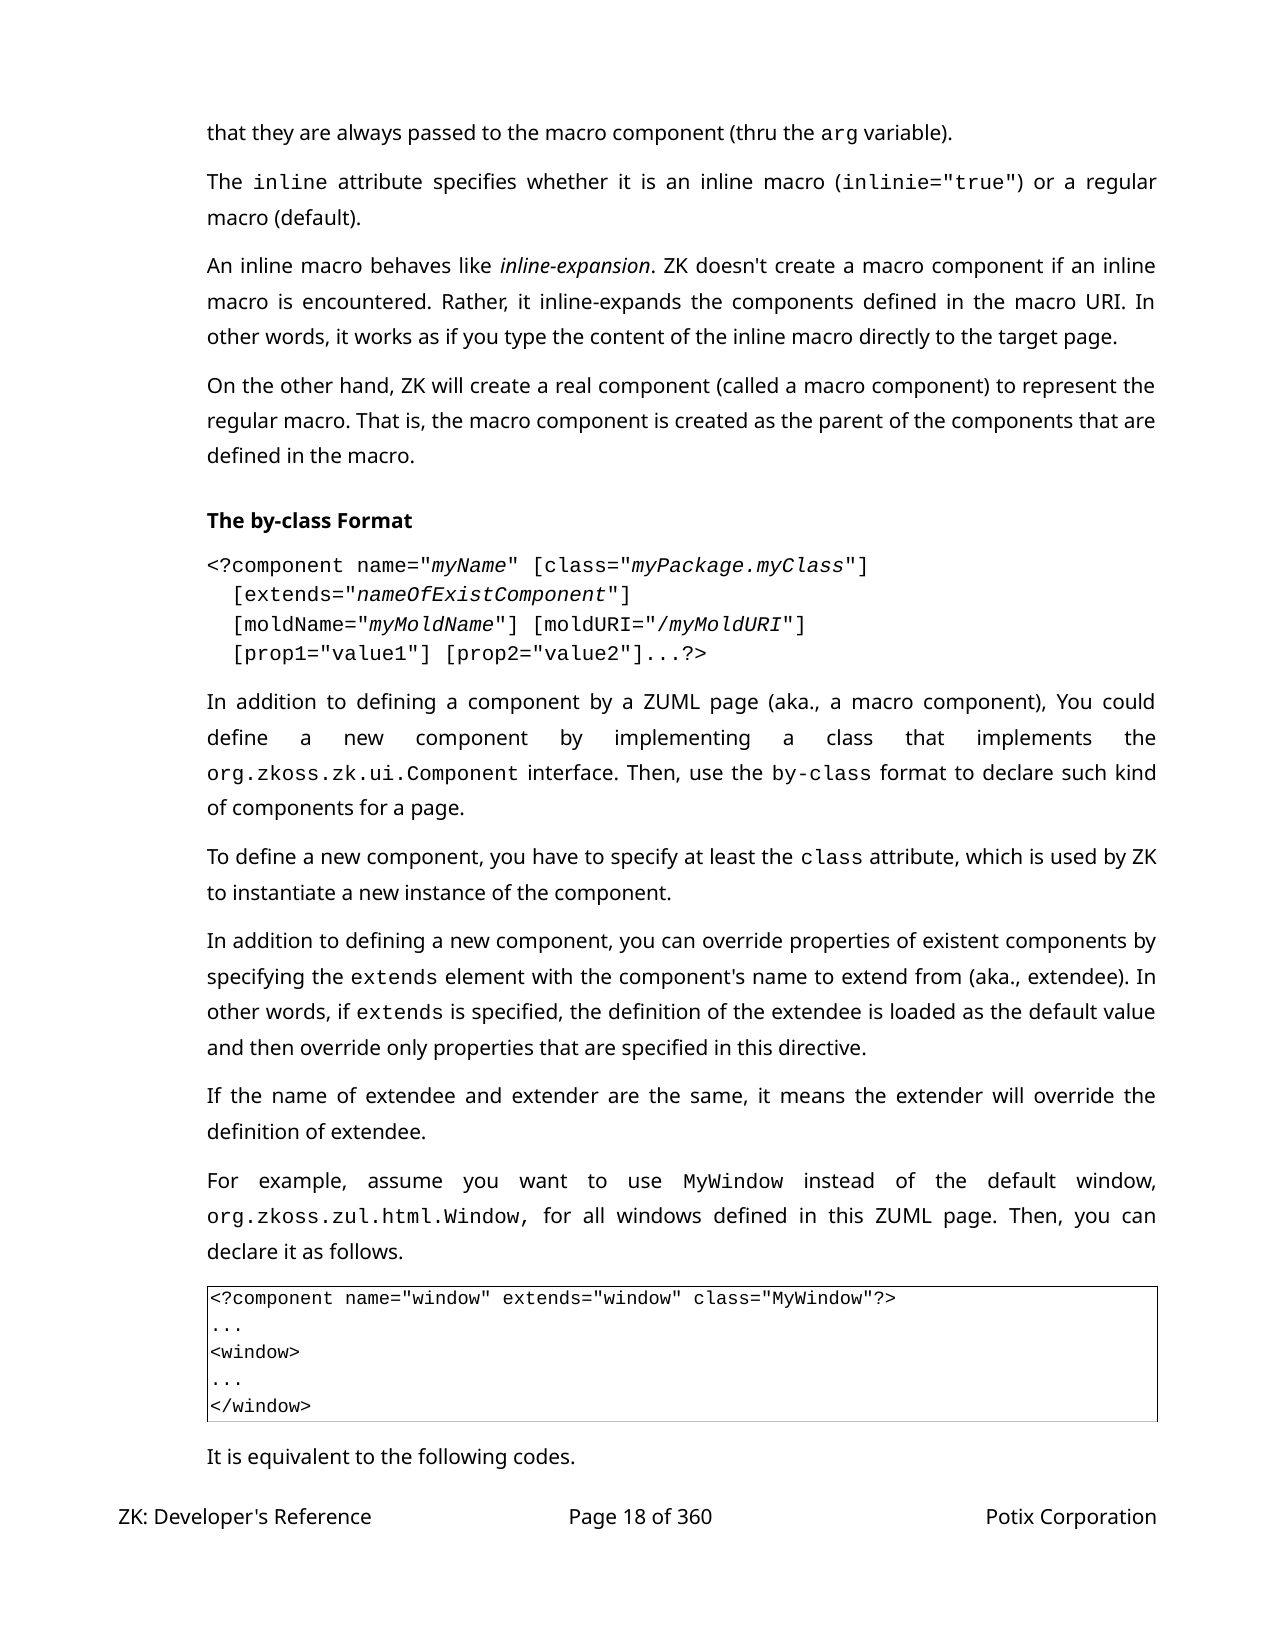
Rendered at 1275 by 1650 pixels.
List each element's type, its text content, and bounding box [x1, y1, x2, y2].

text <?component name="myName" [class="myPackage.myClass"] [extends="nameOfExistComponent"] [moldName="myMoldName"] [moldURI="/myMoldURI"] [prop1="value1"] [prop2="value2"]...?> [207, 555, 1157, 667]
text For example, assume you want to use MyWindow instead of the default window, org.zkoss.zul.html.Window, for all windows defined in this ZUML page. Then, you can declare it as follows. [207, 1166, 1157, 1265]
text </window> [208, 1394, 1157, 1421]
text If the name of extendee and extender are the same, it means the extender will override the definition of extendee. [207, 1082, 1157, 1145]
text ... [208, 1313, 1157, 1337]
text An inline macro behaves like inline-expansion. ZK doesn't create a macro component if an inline macro is encountered. Rather, it inline-expands the components defined in the macro URI. In other words, it works as if you type the content of the inline macro directly to the target page. [207, 252, 1157, 350]
text On the other hand, ZK will create a real component (called a macro component) to represent the regular macro. That is, the macro component is created as the parent of the components that are defined in the macro. [207, 371, 1157, 469]
text <window> [208, 1340, 1157, 1364]
text that they are always passed to the macro component (thru the arg variable). [207, 118, 1157, 147]
text To define a new component, you have to specify at least the class attribute, which is used by ZK to instantiate a new instance of the component. [207, 842, 1157, 906]
text In addition to defining a new component, you can override properties of existent components by specifying the extends element with the component's name to extend from (aka., extendee). In other words, if extends is specified, the definition of the extendee is loaded as the default value and then override only properties that are specified in this directive. [207, 927, 1157, 1061]
text ... [208, 1367, 1157, 1391]
text It is equivalent to the following codes. [207, 1442, 1157, 1471]
text <?component name="window" extends="window" class="MyWindow"?> [208, 1287, 1157, 1310]
text In addition to defining a component by a ZUML page (aka., a macro component), You could define a new component by implementing a class that implements the org.zkoss.zk.ui.Component interface. Then, use the by-class format to declare such kind of components for a page. [207, 687, 1157, 822]
text The inline attribute specifies whether it is an inline macro (inlinie="true") or a regular macro (default). [207, 167, 1157, 231]
subtitle The by-class Format [207, 506, 1157, 534]
